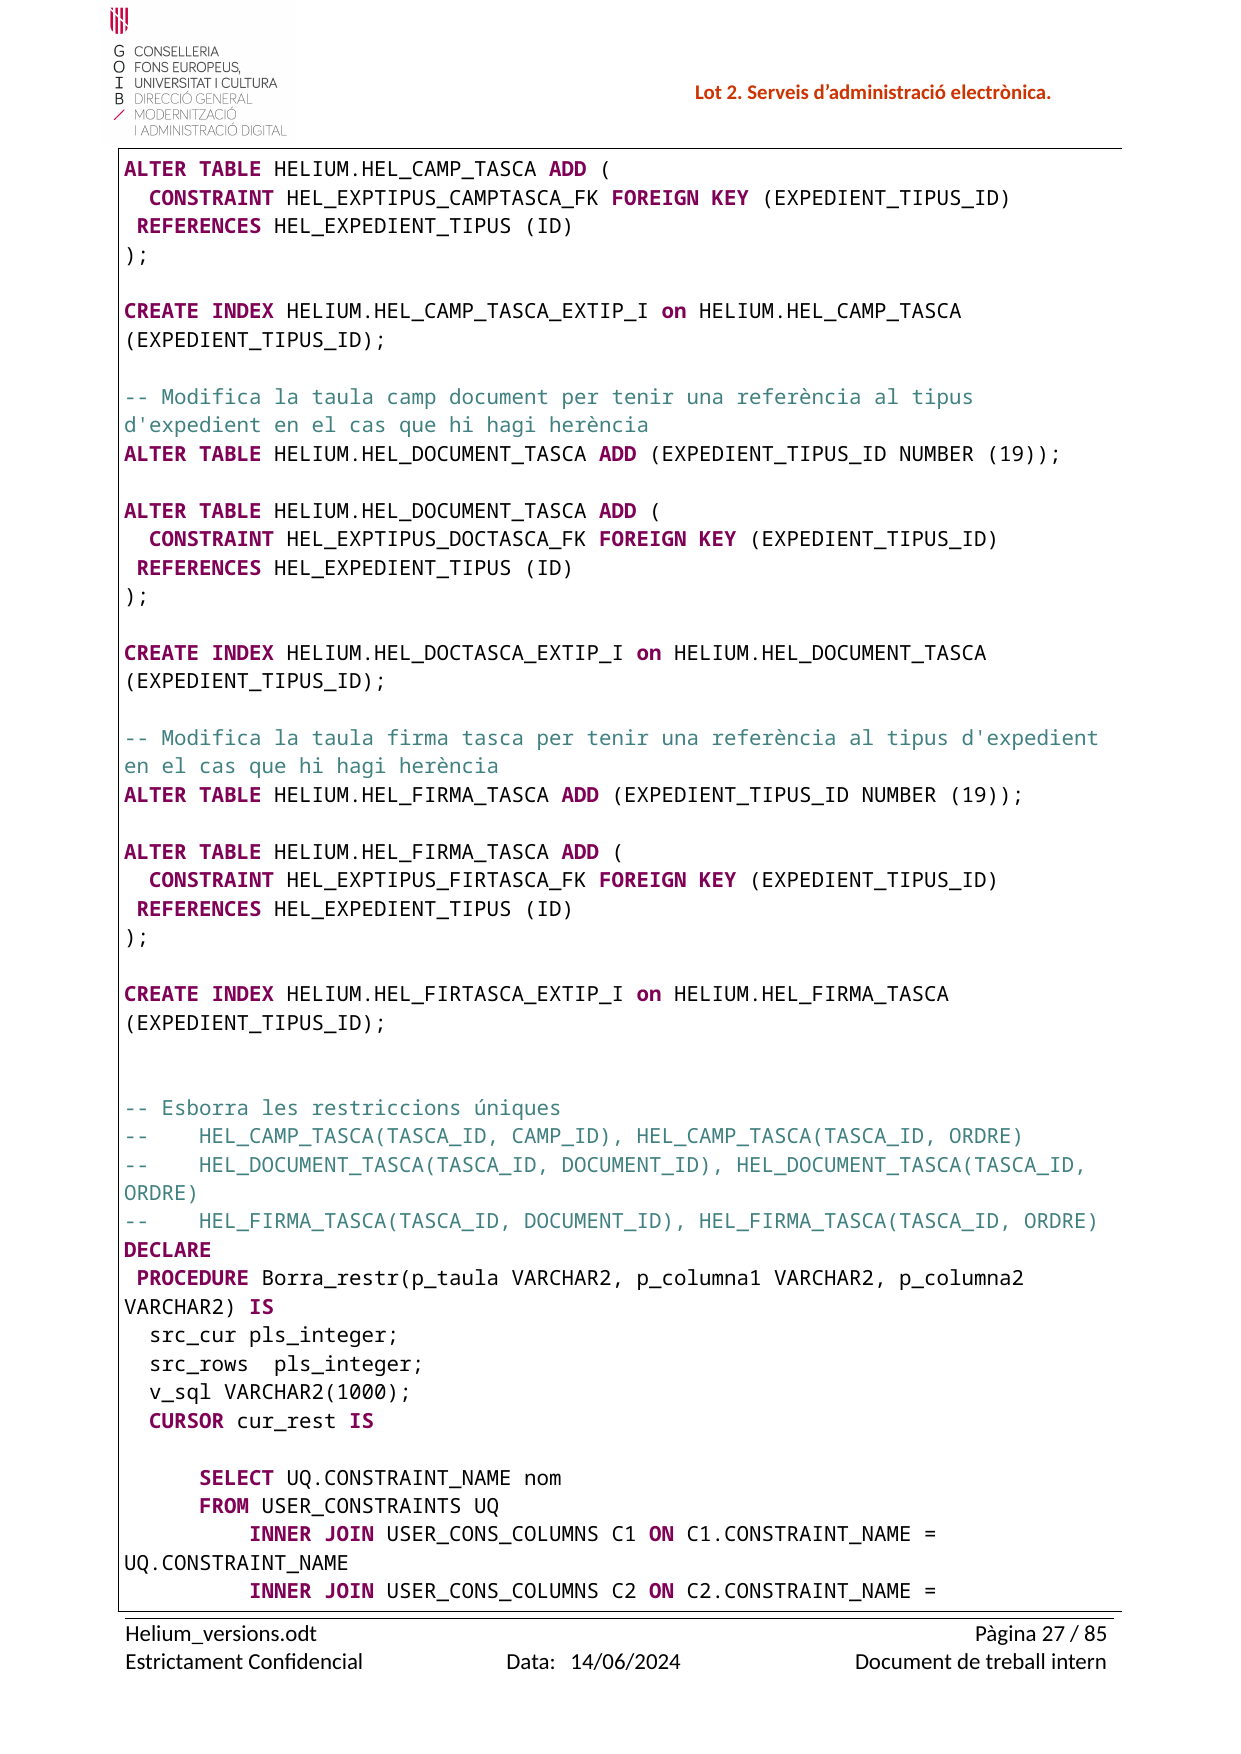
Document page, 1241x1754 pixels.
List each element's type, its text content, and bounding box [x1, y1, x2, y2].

picture [100, 0, 297, 144]
table_header ALTER TABLE HELIUM.HEL_CAMP_TASCA ADD ( CONSTRAINT HEL_EXPTIPUS_CAMPTASCA_FK FOREIGN KEY (EXPEDIENT_TIPUS_ID) REFERENCES HEL_EXPEDIENT_TIPUS (ID) ); CREATE INDEX HELIUM.HEL_CAMP_TASCA_EXTIP_I on HELIUM.HEL_CAMP_TASCA (EXPEDIENT_TIPUS_ID); -- Modifica la taula camp document per tenir una referència al tipus d'expedient en el cas que hi hagi herència ALTER TABLE HELIUM.HEL_DOCUMENT_TASCA ADD (EXPEDIENT_TIPUS_ID NUMBER (19)); ALTER TABLE HELIUM.HEL_DOCUMENT_TASCA ADD ( CONSTRAINT HEL_EXPTIPUS_DOCTASCA_FK FOREIGN KEY (EXPEDIENT_TIPUS_ID) REFERENCES HEL_EXPEDIENT_TIPUS (ID) ); CREATE INDEX HELIUM.HEL_DOCTASCA_EXTIP_I on HELIUM.HEL_DOCUMENT_TASCA (EXPEDIENT_TIPUS_ID); -- Modifica la taula firma tasca per tenir una referència al tipus d'expedient en el cas que hi hagi herència ALTER TABLE HELIUM.HEL_FIRMA_TASCA ADD (EXPEDIENT_TIPUS_ID NUMBER (19)); ALTER TABLE HELIUM.HEL_FIRMA_TASCA ADD ( CONSTRAINT HEL_EXPTIPUS_FIRTASCA_FK FOREIGN KEY (EXPEDIENT_TIPUS_ID) REFERENCES HEL_EXPEDIENT_TIPUS (ID) ); CREATE INDEX HELIUM.HEL_FIRTASCA_EXTIP_I on HELIUM.HEL_FIRMA_TASCA (EXPEDIENT_TIPUS_ID); -- Esborra les restriccions úniques -- HEL_CAMP_TASCA(TASCA_ID, CAMP_ID), HEL_CAMP_TASCA(TASCA_ID, ORDRE) -- HEL_DOCUMENT_TASCA(TASCA_ID, DOCUMENT_ID), HEL_DOCUMENT_TASCA(TASCA_ID, ORDRE) -- HEL_FIRMA_TASCA(TASCA_ID, DOCUMENT_ID), HEL_FIRMA_TASCA(TASCA_ID, ORDRE) DECLARE PROCEDURE Borra_restr(p_taula VARCHAR2, p_columna1 VARCHAR2, p_columna2 VARCHAR2) IS src_cur pls_integer; src_rows pls_integer; v_sql VARCHAR2(1000); CURSOR cur_rest IS SELECT UQ.CONSTRAINT_NAME nom FROM USER_CONSTRAINTS UQ INNER JOIN USER_CONS_COLUMNS C1 ON C1.CONSTRAINT_NAME = UQ.CONSTRAINT_NAME INNER JOIN USER_CONS_COLUMNS C2 ON C2.CONSTRAINT_NAME = [119, 149, 1122, 1611]
